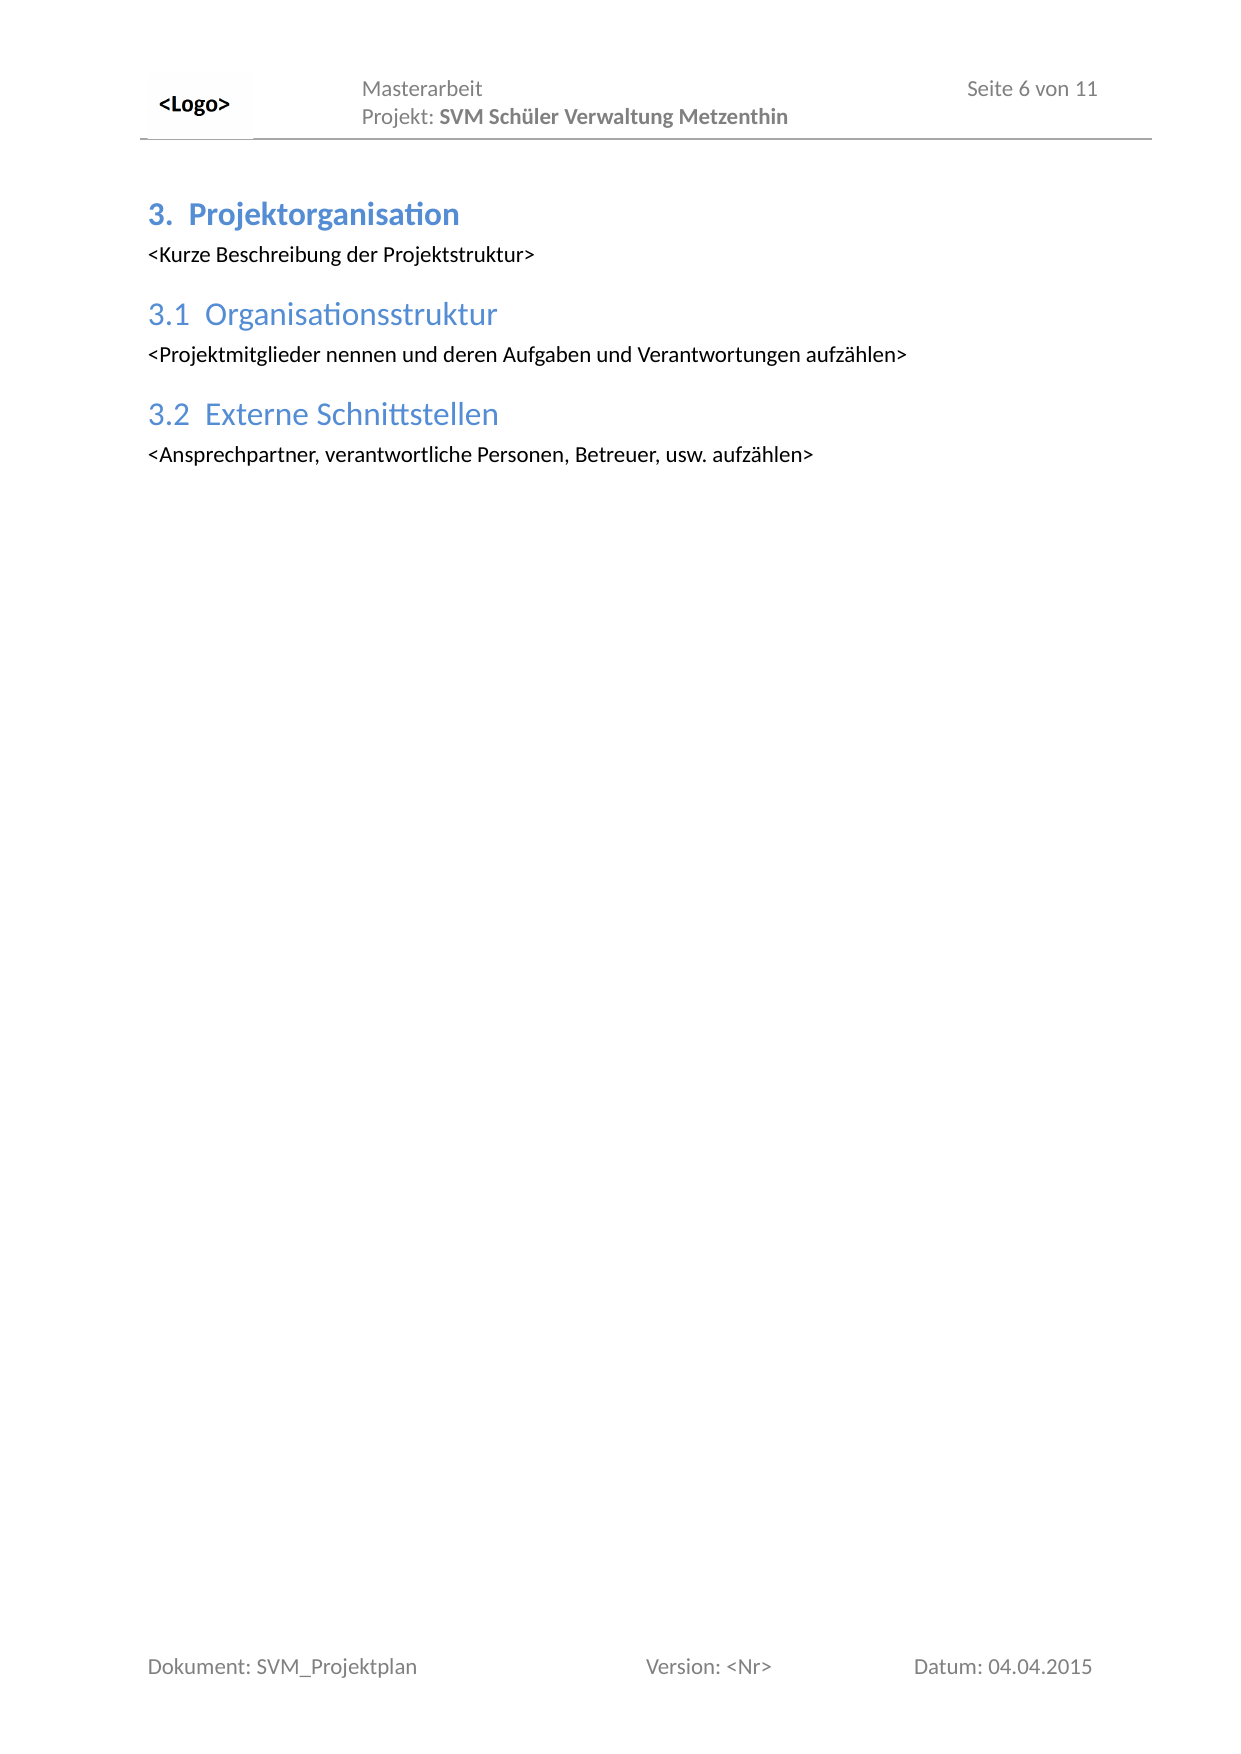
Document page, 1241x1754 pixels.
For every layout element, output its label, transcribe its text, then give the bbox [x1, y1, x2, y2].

subtitle Externe Schnittstellen [148, 393, 1093, 434]
subtitle Organisationsstruktur [148, 293, 1093, 334]
text <Kurze Beschreibung der Projektstruktur> [148, 240, 1093, 268]
subtitle Projektorganisation [148, 193, 1093, 234]
text <Projektmitglieder nennen und deren Aufgaben und Verantwortungen aufzählen> [148, 340, 1093, 368]
picture [147, 73, 254, 139]
text <Ansprechpartner, verantwortliche Personen, Betreuer, usw. aufzählen> [148, 440, 1093, 468]
